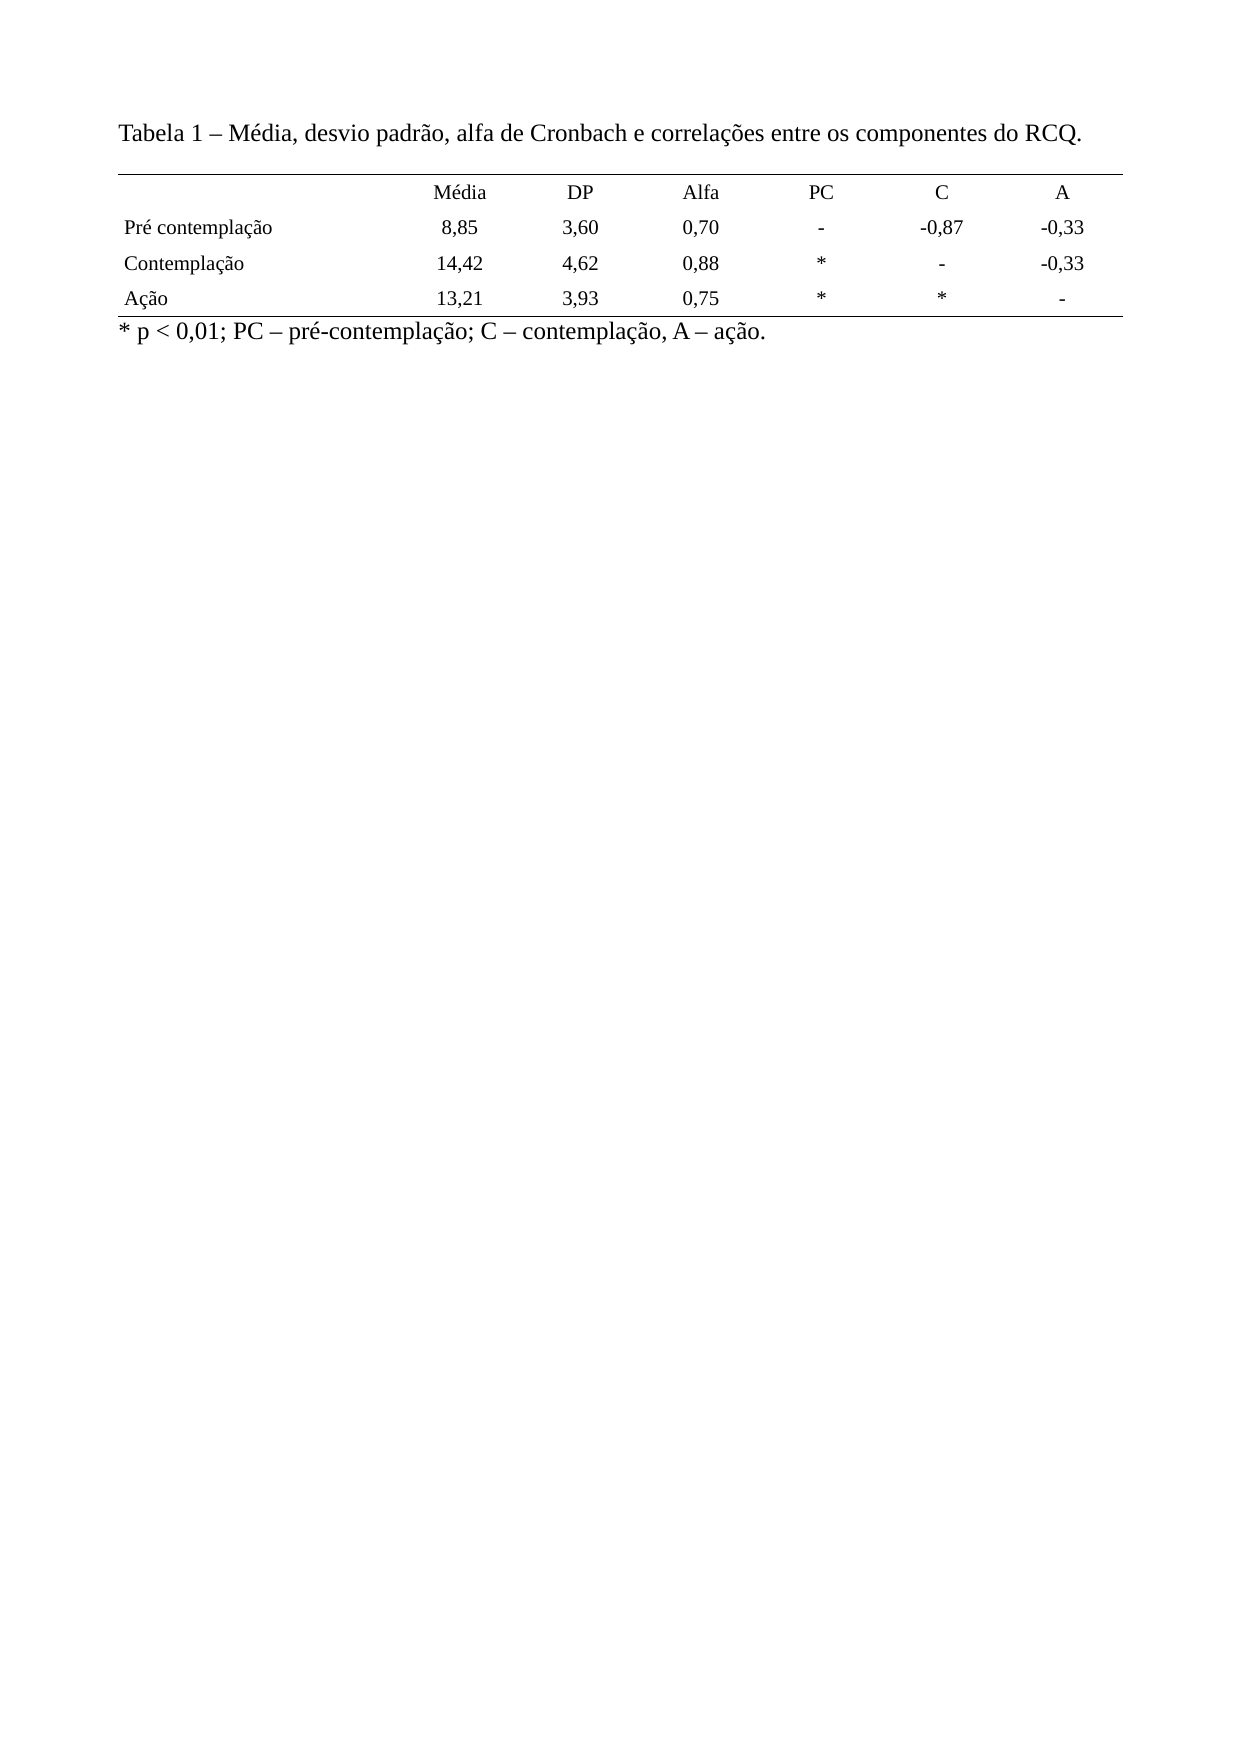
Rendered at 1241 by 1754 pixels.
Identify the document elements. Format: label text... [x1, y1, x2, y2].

table_cell 0,88 [640, 245, 761, 280]
table_header Média [399, 175, 520, 209]
text Tabela 1 – Média, desvio padrão, alfa de Cronbach e correlações entre os componentes do RCQ. [118, 118, 1122, 147]
text * p < 0,01; PC – pré-contemplação; C – contemplação, A – ação. [118, 317, 1122, 345]
table_cell Pré contemplação [118, 209, 399, 245]
table_header C [881, 175, 1002, 209]
table_cell 4,62 [520, 245, 640, 280]
table_cell - [1002, 280, 1122, 316]
table_cell - [761, 209, 881, 245]
table_cell 8,85 [399, 209, 520, 245]
table_cell Contemplação [118, 245, 399, 280]
table_header DP [520, 175, 640, 209]
table_cell -0,33 [1002, 209, 1122, 245]
table_cell 3,60 [520, 209, 640, 245]
table_cell - [881, 245, 1002, 280]
table_cell 0,70 [640, 209, 761, 245]
table_cell -0,87 [881, 209, 1002, 245]
table_cell 13,21 [399, 280, 520, 316]
table_cell -0,33 [1002, 245, 1122, 280]
table_header A [1002, 175, 1122, 209]
table_header [118, 175, 399, 209]
table_header PC [761, 175, 881, 209]
table_cell 0,75 [640, 280, 761, 316]
table_cell 14,42 [399, 245, 520, 280]
table_cell Ação [118, 280, 399, 316]
table_cell * [761, 245, 881, 280]
table_cell * [761, 280, 881, 316]
table_cell * [881, 280, 1002, 316]
table_cell 3,93 [520, 280, 640, 316]
table_header Alfa [640, 175, 761, 209]
